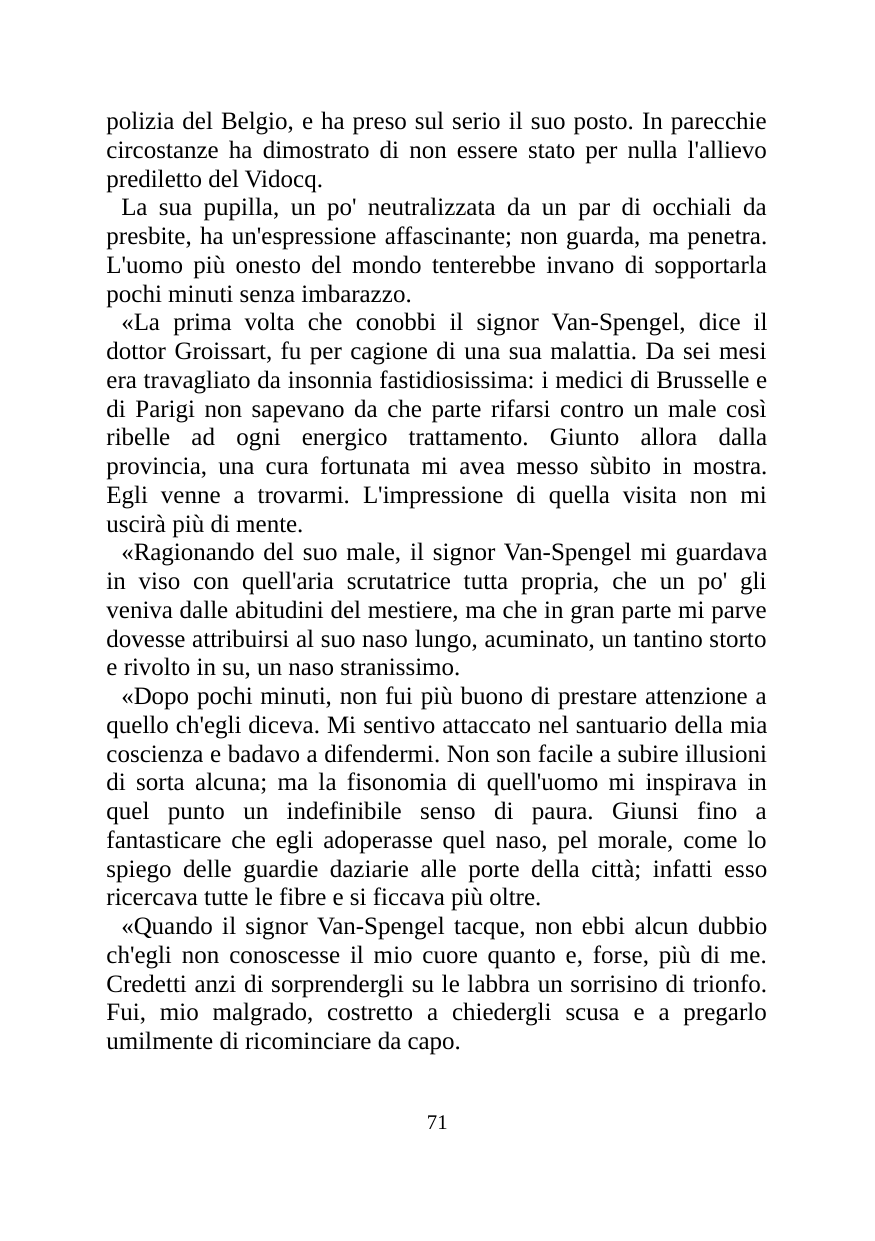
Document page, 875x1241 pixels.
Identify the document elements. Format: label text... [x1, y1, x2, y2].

text polizia del Belgio, e ha preso sul serio il suo posto. In parecchie circostanze ha dimostrato di non essere stato per nulla l'allievo prediletto del Vidocq. [106, 106, 768, 192]
text «La prima volta che conobbi il signor Van-Spengel, dice il dottor Groissart, fu per cagione di una sua malattia. Da sei mesi era travagliato da insonnia fastidiosissima: i medici di Brusselle e di Parigi non sapevano da che parte rifarsi contro un male così ribelle ad ogni energico trattamento. Giunto allora dalla provincia, una cura fortunata mi avea messo sùbito in mostra. Egli venne a trovarmi. L'impressione di quella visita non mi uscirà più di mente. [106, 307, 768, 537]
text «Ragionando del suo male, il signor Van-Spengel mi guardava in viso con quell'aria scrutatrice tutta propria, che un po' gli veniva dalle abitudini del mestiere, ma che in gran parte mi parve dovesse attribuirsi al suo naso lungo, acuminato, un tantino storto e rivolto in su, un naso stranissimo. [106, 537, 768, 681]
text «Quando il signor Van-Spengel tacque, non ebbi alcun dubbio ch'egli non conoscesse il mio cuore quanto e, forse, più di me. Credetti anzi di sorprendergli su le labbra un sorrisino di trionfo. Fui, mio malgrado, costretto a chiedergli scusa e a pregarlo umilmente di ricominciare da capo. [106, 911, 768, 1055]
text La sua pupilla, un po' neutralizzata da un par di occhiali da presbite, ha un'espressione affascinante; non guarda, ma penetra. L'uomo più onesto del mondo tenterebbe invano di sopportarla pochi minuti senza imbarazzo. [106, 192, 768, 307]
text «Dopo pochi minuti, non fui più buono di prestare attenzione a quello ch'egli diceva. Mi sentivo attaccato nel santuario della mia coscienza e badavo a difendermi. Non son facile a subire illusioni di sorta alcuna; ma la fisonomia di quell'uomo mi inspirava in quel punto un indefinibile senso di paura. Giunsi fino a fantasticare che egli adoperasse quel naso, pel morale, come lo spiego delle guardie daziarie alle porte della città; infatti esso ricercava tutte le fibre e si ficcava più oltre. [106, 681, 768, 911]
